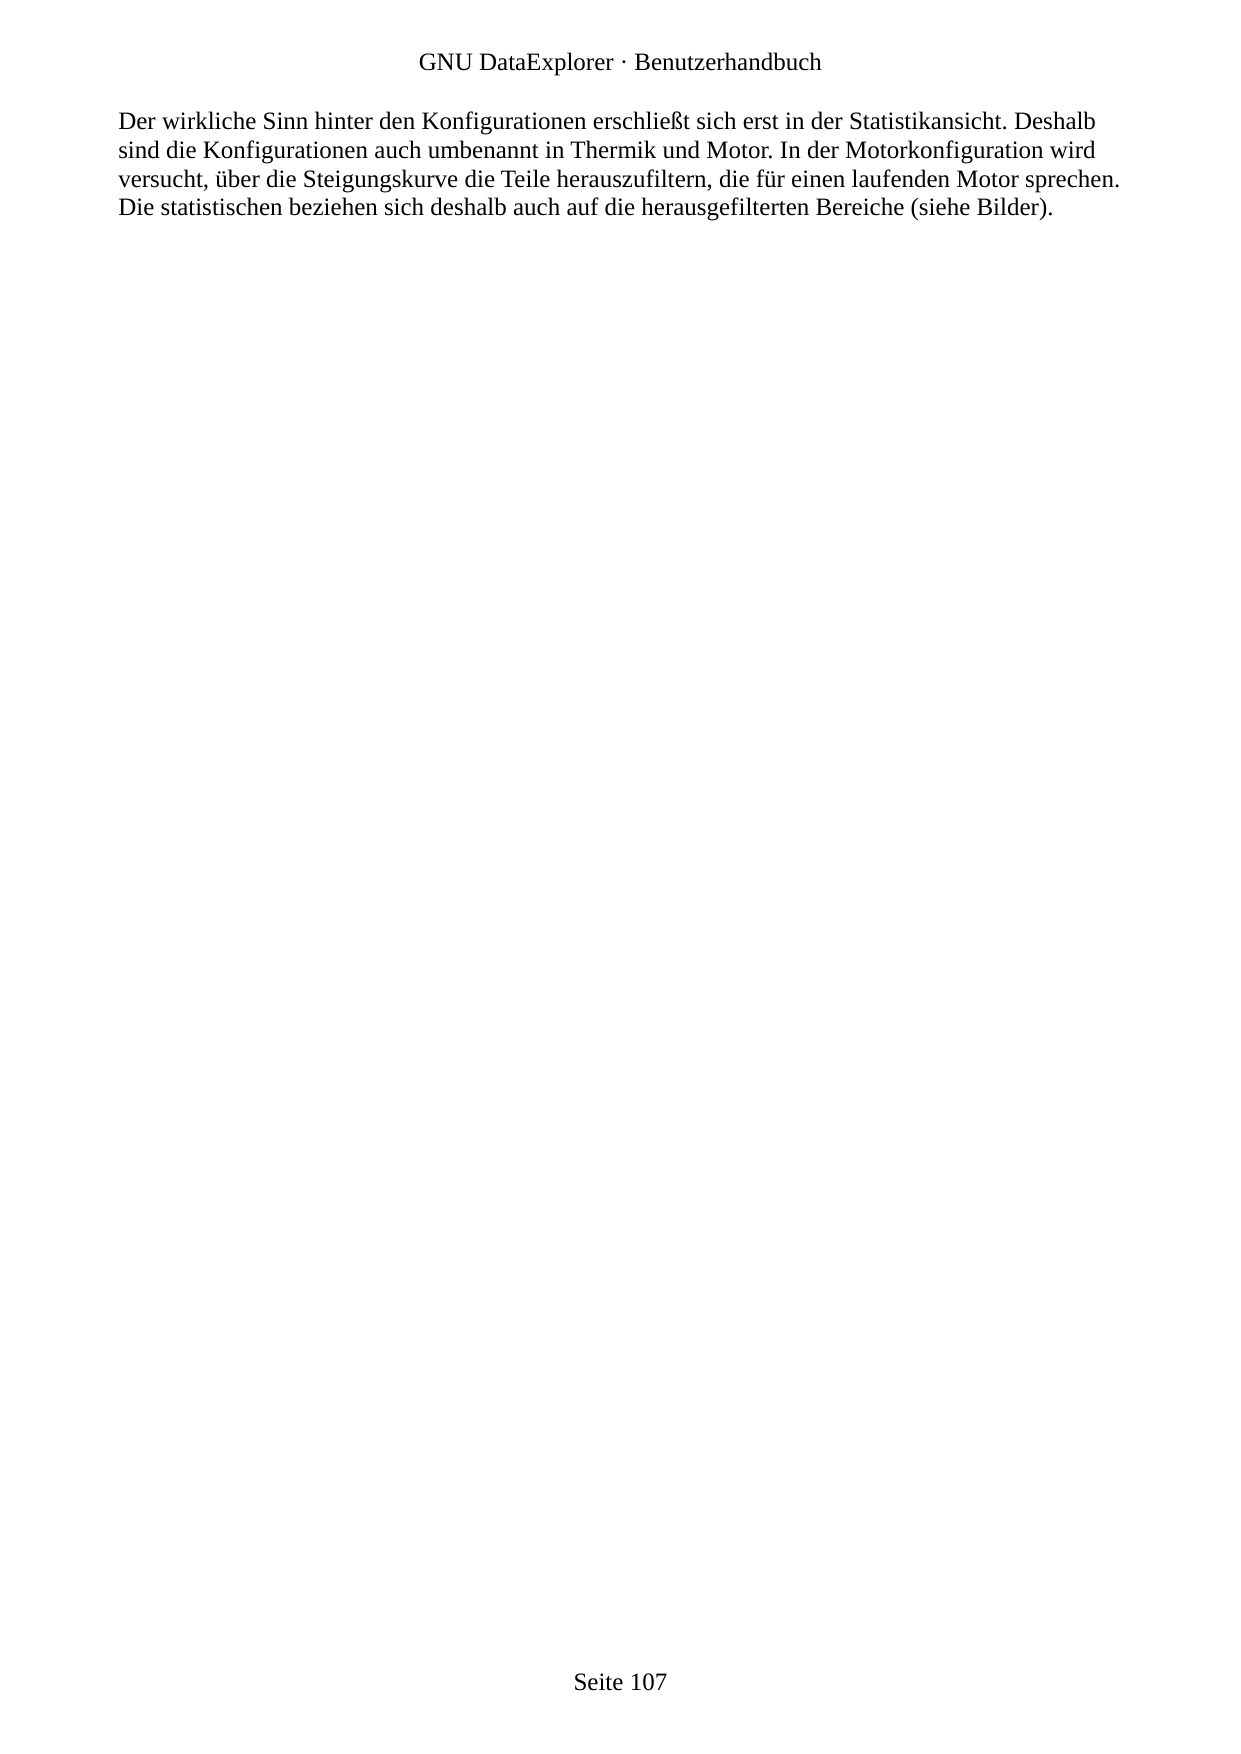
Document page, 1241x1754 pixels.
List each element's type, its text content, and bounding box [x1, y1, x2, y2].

text Der wirkliche Sinn hinter den Konfigurationen erschließt sich erst in der Statistikansicht. Deshalb sind die Konfigurationen auch umbenannt in Thermik und Motor. In der Motorkonfiguration wird versucht, über die Steigungskurve die Teile herauszufiltern, die für einen laufenden Motor sprechen. Die statistischen beziehen sich deshalb auch auf die herausgefilterten Bereiche (siehe Bilder). [118, 106, 1122, 221]
